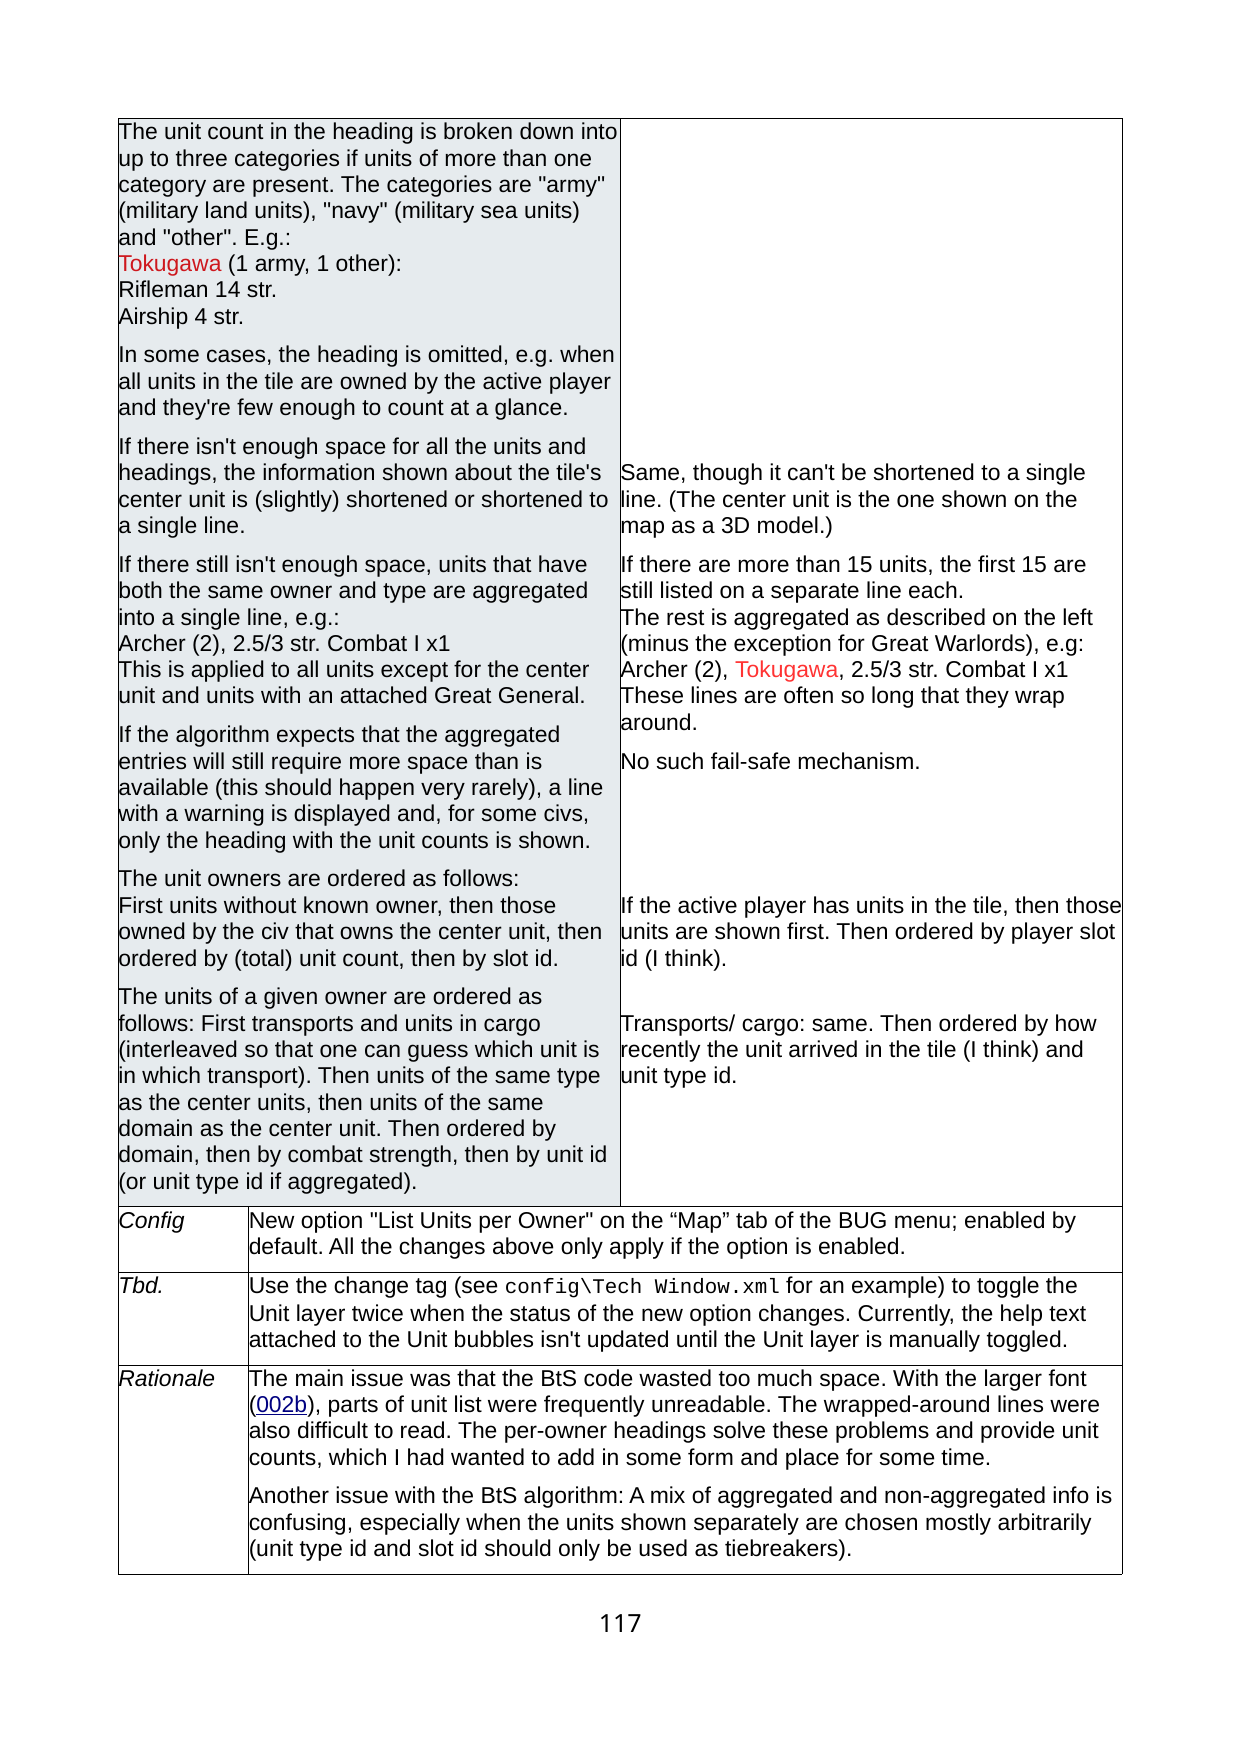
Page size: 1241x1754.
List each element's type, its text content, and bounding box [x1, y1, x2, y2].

table_cell Rationale [119, 1366, 248, 1574]
table_cell New option "List Units per Owner" on the “Map” tab of the BUG menu; enabled by default. All the changes above only apply if the option is enabled. [249, 1207, 1122, 1272]
table_cell The unit count in the heading is broken down into up to three categories if units of more than one category are present. The categories are "army" (military land units), "navy" (military sea units) and "other". E.g.: Tokugawa (1 army, 1 other): Rifleman 14 str. Airship 4 str. In some cases, the heading is omitted, e.g. when all units in the tile are owned by the active player and they're few enough to count at a glance. If there isn't enough space for all the units and headings, the information shown about the tile's center unit is (slightly) shortened or shortened to a single line. If there still isn't enough space, units that have both the same owner and type are aggregated into a single line, e.g.: Archer (2), 2.5/3 str. Combat I x1 This is applied to all units except for the center unit and units with an attached Great General. If the algorithm expects that the aggregated entries will still require more space than is available (this should happen very rarely), a line with a warning is displayed and, for some civs, only the heading with the unit counts is shown. The unit owners are ordered as follows: First units without known owner, then those owned by the civ that owns the center unit, then ordered by (total) unit count, then by slot id. The units of a given owner are ordered as follows: First transports and units in cargo (interleaved so that one can guess which unit is in which transport). Then units of the same type as the center units, then units of the same domain as the center unit. Then ordered by domain, then by combat strength, then by unit id (or unit type id if aggregated). [119, 119, 620, 1206]
table_cell The main issue was that the BtS code wasted too much space. With the larger font (002b), parts of unit list were frequently unreadable. The wrapped-around lines were also difficult to read. The per-owner headings solve these problems and provide unit counts, which I had wanted to add in some form and place for some time. Another issue with the BtS algorithm: A mix of aggregated and non-aggregated info is confusing, especially when the units shown separately are chosen mostly arbitrarily (unit type id and slot id should only be used as tiebreakers). [249, 1366, 1122, 1574]
table_cell Config [119, 1207, 248, 1272]
table_cell Use the change tag (see config\Tech Window.xml for an example) to toggle the Unit layer twice when the status of the new option changes. Currently, the help text attached to the Unit bubbles isn't updated until the Unit layer is manually toggled. [249, 1273, 1122, 1364]
table_cell Tbd. [119, 1273, 248, 1364]
table_cell Same, though it can't be shortened to a single line. (The center unit is the one shown on the map as a 3D model.) If there are more than 15 units, the first 15 are still listed on a separate line each. The rest is aggregated as described on the left (minus the exception for Great Warlords), e.g: Archer (2), Tokugawa, 2.5/3 str. Combat I x1 These lines are often so long that they wrap around. No such fail-safe mechanism. If the active player has units in the tile, then those units are shown first. Then ordered by player slot id (I think). Transports/ cargo: same. Then ordered by how recently the unit arrived in the tile (I think) and unit type id. [621, 119, 1122, 1206]
